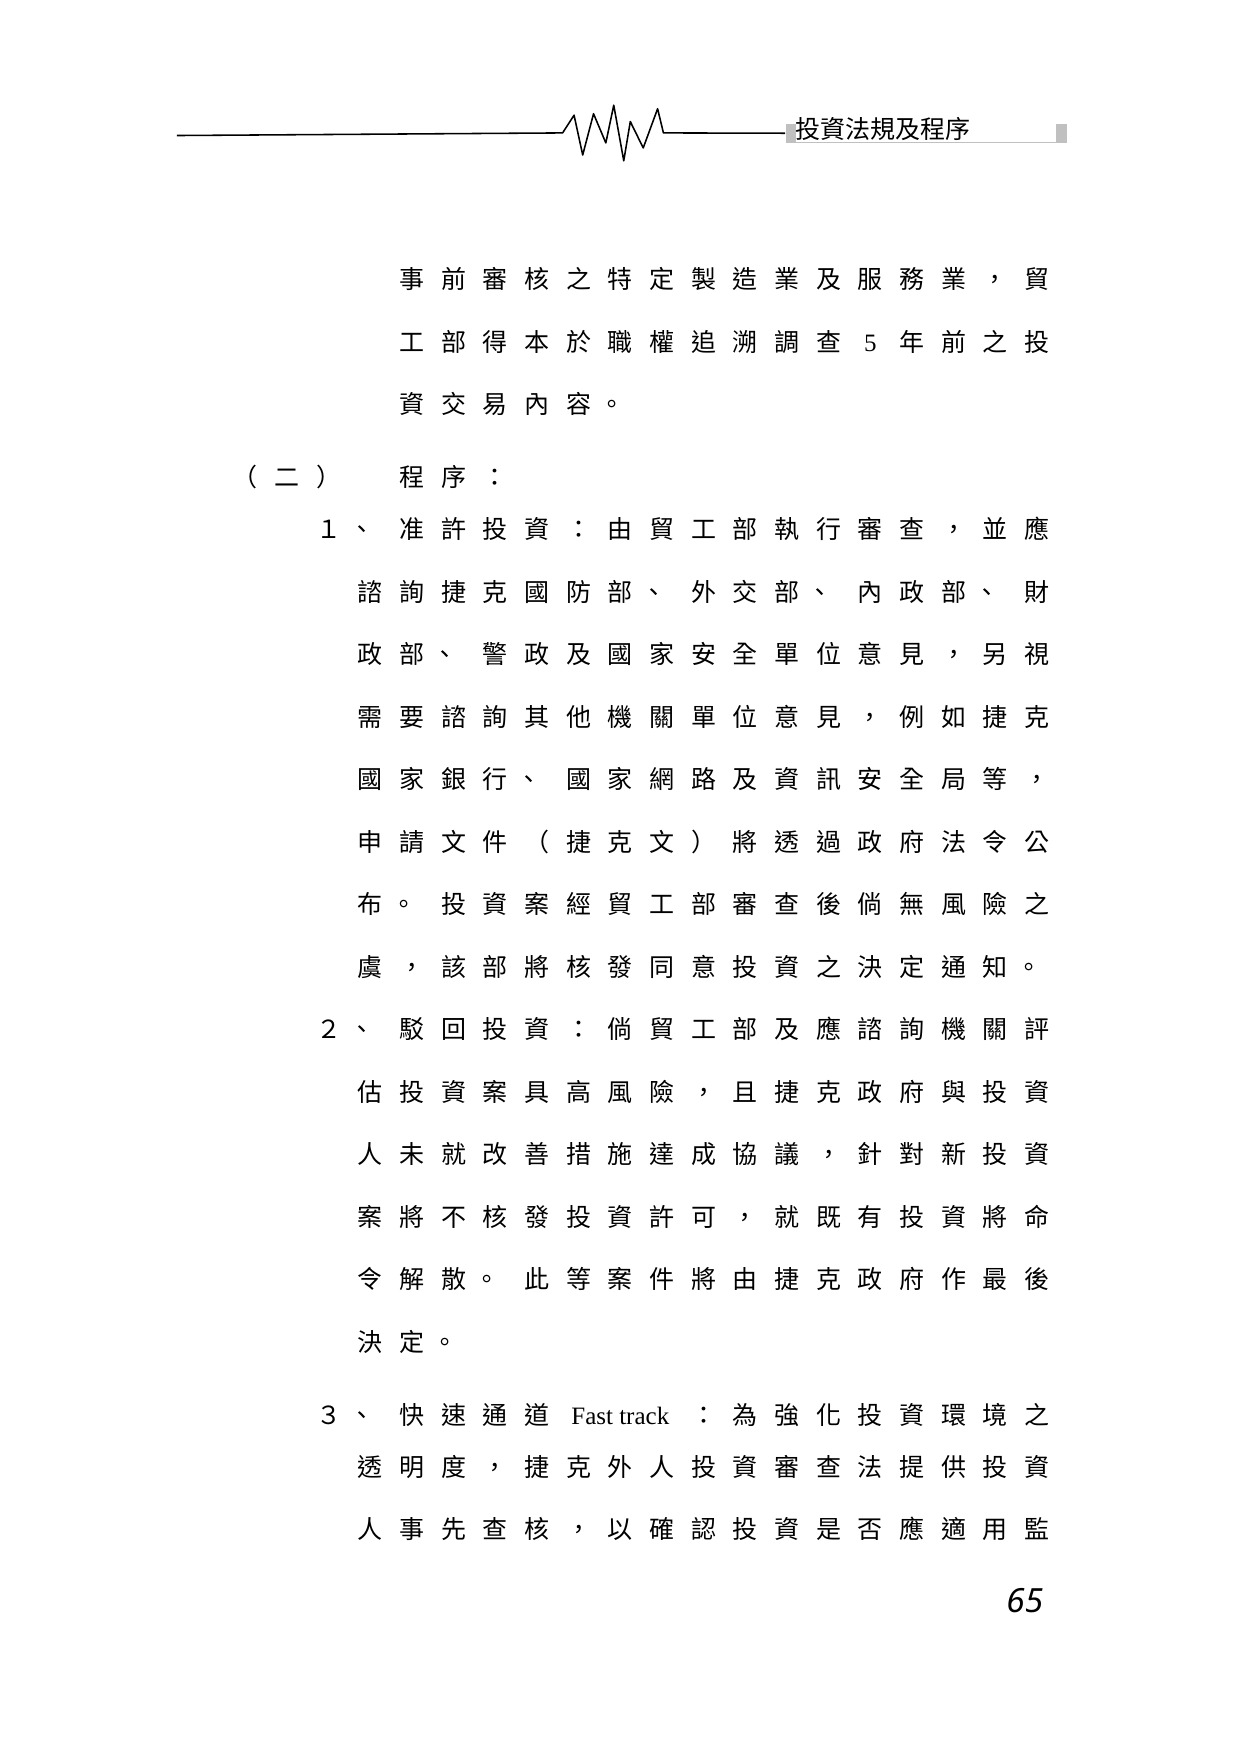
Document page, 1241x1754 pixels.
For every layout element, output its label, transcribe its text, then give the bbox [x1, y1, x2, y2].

text ２、駁回投資：倘貿工部及應諮詢機關評估投資案具高風險，且捷克政府與投資人未就改善措施達成協議，針對新投資案將不核發投資許可，就既有投資將命令解散。此等案件將由捷克政府作最後決定。 [281, 986, 1058, 1361]
text （二） 程序： [207, 424, 1058, 486]
text １、准許投資：由貿工部執行審查，並應諮詢捷克國防部、外交部、內政部、財政部、警政及國家安全單位意見，另視需要諮詢其他機關單位意見，例如捷克國家銀行、國家網路及資訊安全局等，申請文件（捷克文）將透過政府法令公布。投資案經貿工部審查後倘無風險之虞，該部將核發同意投資之決定通知。 [281, 486, 1058, 986]
text ３、快速通道Fast track：為強化投資環境之透明度，捷克外人投資審查法提供投資人事先查核，以確認投資是否應適用監 [281, 1361, 1058, 1549]
text 事前審核之特定製造業及服務業，貿工部得本於職權追溯調查5年前之投資交易內容。 [306, 236, 1058, 424]
